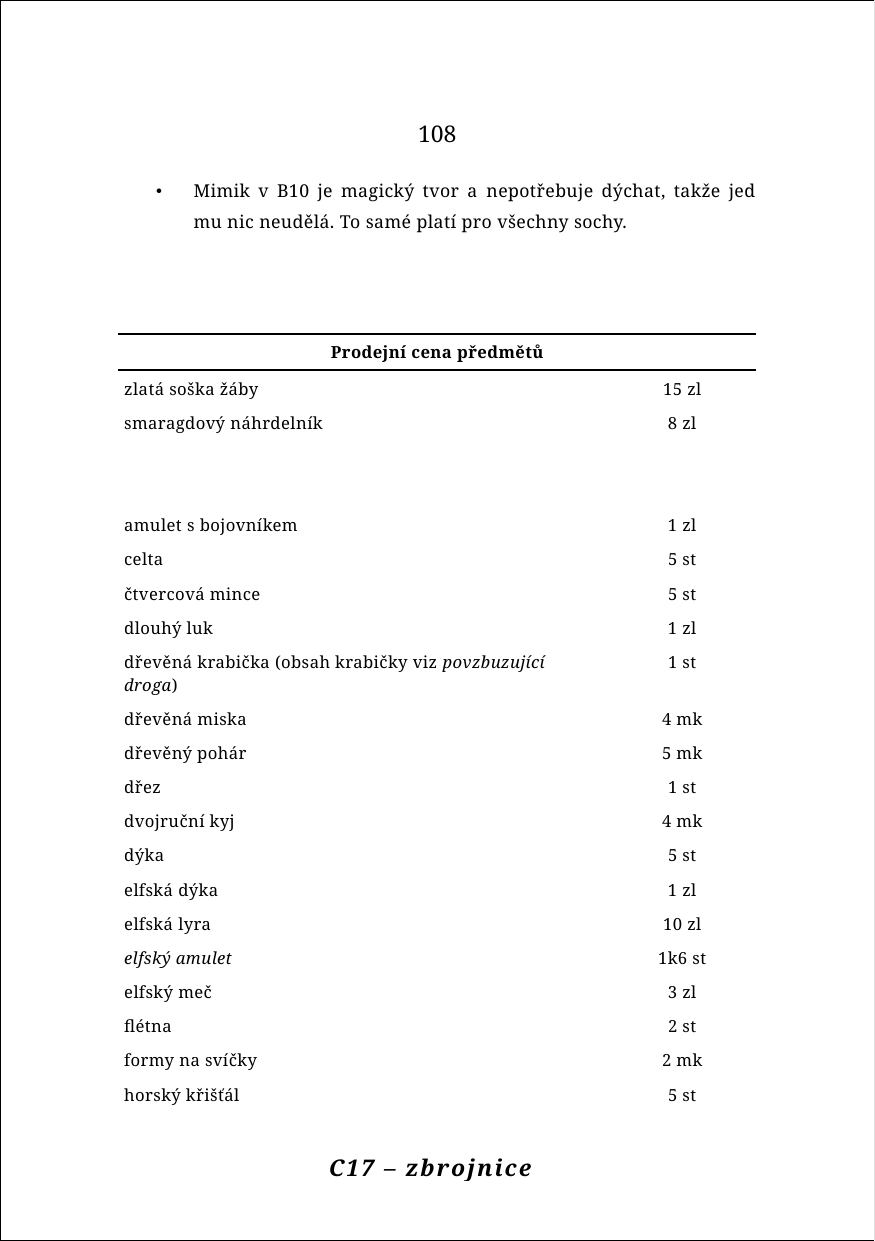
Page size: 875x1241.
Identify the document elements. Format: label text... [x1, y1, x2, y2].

table_cell smaragdový náhrdelník [118, 406, 608, 440]
table_cell 8 zl [608, 406, 756, 440]
table_cell čtvercová mince [118, 576, 608, 611]
table_cell formy na svíčky [118, 1043, 608, 1077]
table_cell dřevěná miska [118, 702, 608, 736]
table_cell 15 zl [608, 371, 756, 406]
table_cell [118, 474, 608, 508]
table_cell flétna [118, 1009, 608, 1043]
table_cell 5 st [608, 542, 756, 576]
table_cell 5 st [608, 838, 756, 872]
table_cell dřevěná krabička (obsah krabičky viz povzbuzující droga) [118, 645, 608, 702]
table_cell 5 st [608, 576, 756, 611]
table_cell [118, 440, 608, 474]
table_cell elfská lyra [118, 907, 608, 941]
table_cell dřevěný pohár [118, 736, 608, 770]
table_cell 4 mk [608, 702, 756, 736]
table_cell dvojruční kyj [118, 804, 608, 838]
table_cell elfský meč [118, 975, 608, 1009]
table_cell elfská dýka [118, 873, 608, 907]
table_cell 1 st [608, 645, 756, 702]
table_cell elfský amulet [118, 941, 608, 975]
table_cell 1 zl [608, 508, 756, 542]
table_cell celta [118, 542, 608, 576]
table_cell dlouhý luk [118, 611, 608, 645]
table_cell 5 mk [608, 736, 756, 770]
table_cell 5 st [608, 1078, 756, 1112]
table_cell 1 zl [608, 611, 756, 645]
table_cell 2 mk [608, 1043, 756, 1077]
table_cell amulet s⁠ bojovníkem [118, 508, 608, 542]
table_cell 10 zl [608, 907, 756, 941]
table_cell zlatá soška žáby [118, 371, 608, 406]
table_cell horský křišťál [118, 1078, 608, 1112]
table_cell 3 zl [608, 975, 756, 1009]
table_cell 1 zl [608, 873, 756, 907]
table_cell dýka [118, 838, 608, 872]
table_cell [608, 474, 756, 508]
table_cell 1k6 st [608, 941, 756, 975]
table_cell 1 st [608, 770, 756, 804]
list Mimik v⁠ B10 je magický tvor a⁠ nepotřebuje dýchat, takže jed mu nic neudělá. To samé platí pro všechny sochy. [156, 179, 756, 233]
table_header Prodejní cena předmětů [118, 335, 756, 369]
table_cell [608, 440, 756, 474]
table_cell 4 mk [608, 804, 756, 838]
table_cell 2 st [608, 1009, 756, 1043]
table_cell dřez [118, 770, 608, 804]
